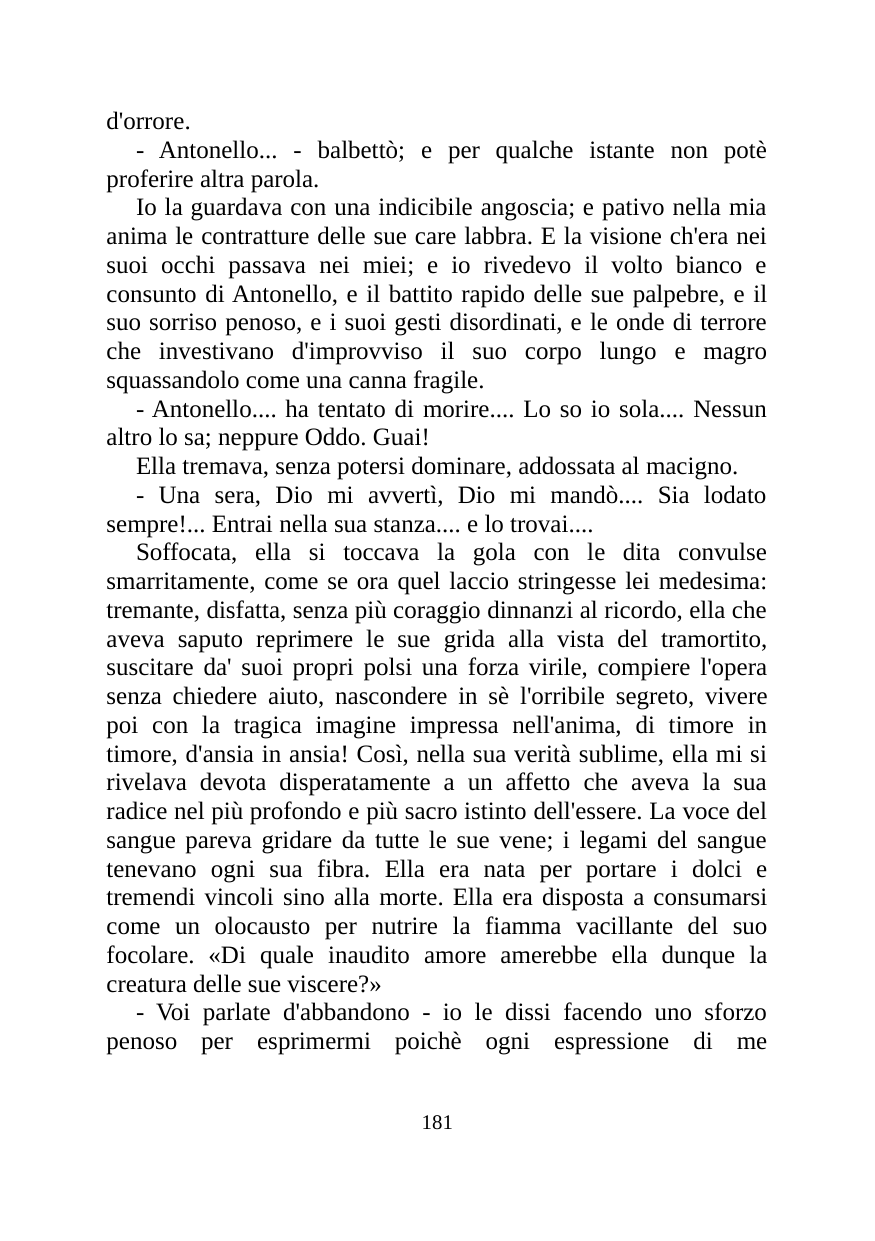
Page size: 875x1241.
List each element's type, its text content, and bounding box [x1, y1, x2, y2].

text Ella tremava, senza potersi dominare, addossata al macigno. [106, 451, 768, 480]
text d'orrore. [106, 106, 768, 135]
text - Una sera, Dio mi avvertì, Dio mi mandò.... Sia lodato sempre!... Entrai nella sua stanza.... e lo trovai.... [106, 480, 768, 537]
text - Antonello.... ha tentato di morire.... Lo so io sola.... Nessun altro lo sa; neppure Oddo. Guai! [106, 394, 768, 451]
text - Antonello... - balbettò; e per qualche istante non potè proferire altra parola. [106, 135, 768, 192]
text Soffocata, ella si toccava la gola con le dita convulse smarritamente, come se ora quel laccio stringesse lei medesima: tremante, disfatta, senza più coraggio dinnanzi al ricordo, ella che aveva saputo reprimere le sue grida alla vista del tramortito, suscitare da' suoi propri polsi una forza virile, compiere l'opera senza chiedere aiuto, nascondere in sè l'orribile segreto, vivere poi con la tragica imagine impressa nell'anima, di timore in timore, d'ansia in ansia! Così, nella sua verità sublime, ella mi si rivelava devota disperatamente a un affetto che aveva la sua radice nel più profondo e più sacro istinto dell'essere. La voce del sangue pareva gridare da tutte le sue vene; i legami del sangue tenevano ogni sua fibra. Ella era nata per portare i dolci e tremendi vincoli sino alla morte. Ella era disposta a consumarsi come un olocausto per nutrire la fiamma vacillante del suo focolare. «Di quale inaudito amore amerebbe ella dunque la creatura delle sue viscere?» [106, 537, 768, 997]
text - Voi parlate d'abbandono - io le dissi facendo uno sforzo penoso per esprimermi poichè ogni espressione di me [106, 997, 768, 1055]
text Io la guardava con una indicibile angoscia; e pativo nella mia anima le contratture delle sue care labbra. E la visione ch'era nei suoi occhi passava nei miei; e io rivedevo il volto bianco e consunto di Antonello, e il battito rapido delle sue palpebre, e il suo sorriso penoso, e i suoi gesti disordinati, e le onde di terrore che investivano d'improvviso il suo corpo lungo e magro squassandolo come una canna fragile. [106, 192, 768, 394]
